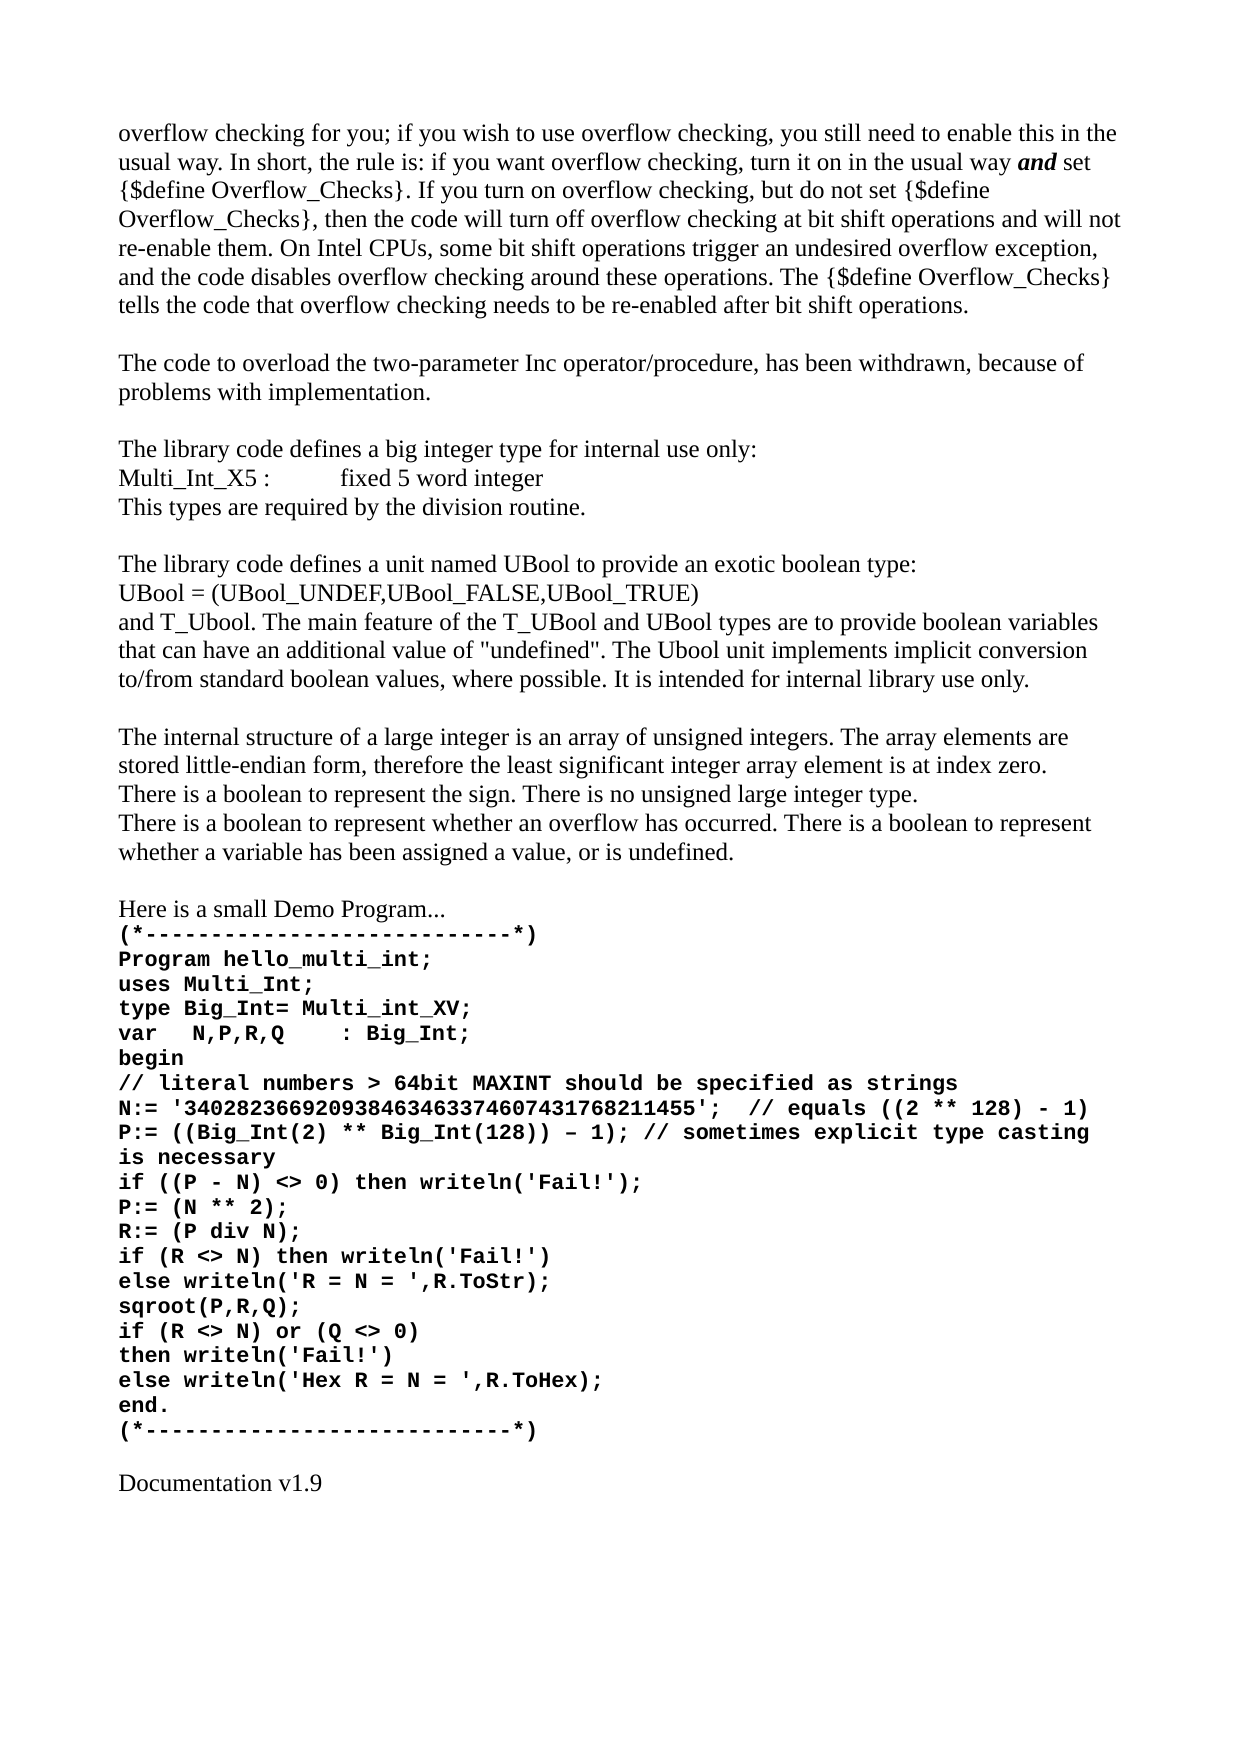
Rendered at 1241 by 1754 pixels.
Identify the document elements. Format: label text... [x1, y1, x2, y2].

text type Big_Int= Multi_int_XV; [118, 997, 1122, 1022]
text The code to overload the two-parameter Inc operator/procedure, has been withdrawn, because of problems with implementation. [118, 348, 1122, 406]
text N:= '340282366920938463463374607431768211455'; // equals ((2 ** 128) - 1) [118, 1097, 1122, 1121]
text if (R <> N) or (Q <> 0) [118, 1320, 1122, 1344]
text (*----------------------------*) [118, 1419, 1122, 1444]
text Here is a small Demo Program... [118, 894, 1122, 923]
text then writeln('Fail!') [118, 1344, 1122, 1369]
text (*----------------------------*) [118, 923, 1122, 948]
text overflow checking for you; if you wish to use overflow checking, you still need to enable this in the usual way. In short, the rule is: if you want overflow checking, turn it on in the usual way and set {$define Overflow_Checks}. If you turn on overflow checking, but do not set {$define Overflow_Checks}, then the code will turn off overflow checking at bit shift operations and will not re-enable them. On Intel CPUs, some bit shift operations trigger an undesired overflow exception, and the code disables overflow checking around these operations. The {$define Overflow_Checks} tells the code that overflow checking needs to be re-enabled after bit shift operations. [118, 118, 1122, 319]
text There is a boolean to represent whether an overflow has occurred. There is a boolean to represent whether a variable has been assigned a value, or is undefined. [118, 808, 1122, 866]
text uses Multi_Int; [118, 973, 1122, 997]
text var N,P,R,Q : Big_Int; [118, 1022, 1122, 1047]
text if (R <> N) then writeln('Fail!') [118, 1245, 1122, 1270]
text end. [118, 1394, 1122, 1419]
text P:= ((Big_Int(2) ** Big_Int(128)) – 1); // sometimes explicit type casting is necessary [118, 1121, 1122, 1171]
text begin [118, 1047, 1122, 1072]
text The internal structure of a large integer is an array of unsigned integers. The array elements are stored little-endian form, therefore the least significant integer array element is at index zero. [118, 722, 1122, 779]
text The library code defines a big integer type for internal use only: [118, 434, 1122, 463]
text and T_Ubool. The main feature of the T_UBool and UBool types are to provide boolean variables that can have an additional value of "undefined". The Ubool unit implements implicit conversion to/from standard boolean values, where possible. It is intended for internal library use only. [118, 607, 1122, 693]
text P:= (N ** 2); [118, 1196, 1122, 1221]
text else writeln('R = N = ',R.ToStr); [118, 1270, 1122, 1295]
text R:= (P div N); [118, 1221, 1122, 1245]
text There is a boolean to represent the sign. There is no unsigned large integer type. [118, 779, 1122, 808]
text else writeln('Hex R = N = ',R.ToHex); [118, 1369, 1122, 1394]
text The library code defines a unit named UBool to provide an exotic boolean type: [118, 549, 1122, 578]
text if ((P - N) <> 0) then writeln('Fail!'); [118, 1171, 1122, 1196]
text // literal numbers > 64bit MAXINT should be specified as strings [118, 1072, 1122, 1097]
text Multi_Int_X5 : fixed 5 word integer [118, 463, 1122, 492]
text Program hello_multi_int; [118, 948, 1122, 973]
text Documentation v1.9 [118, 1468, 1122, 1497]
text sqroot(P,R,Q); [118, 1295, 1122, 1320]
text This types are required by the division routine. [118, 492, 1122, 521]
text UBool = (UBool_UNDEF,UBool_FALSE,UBool_TRUE) [118, 578, 1122, 607]
